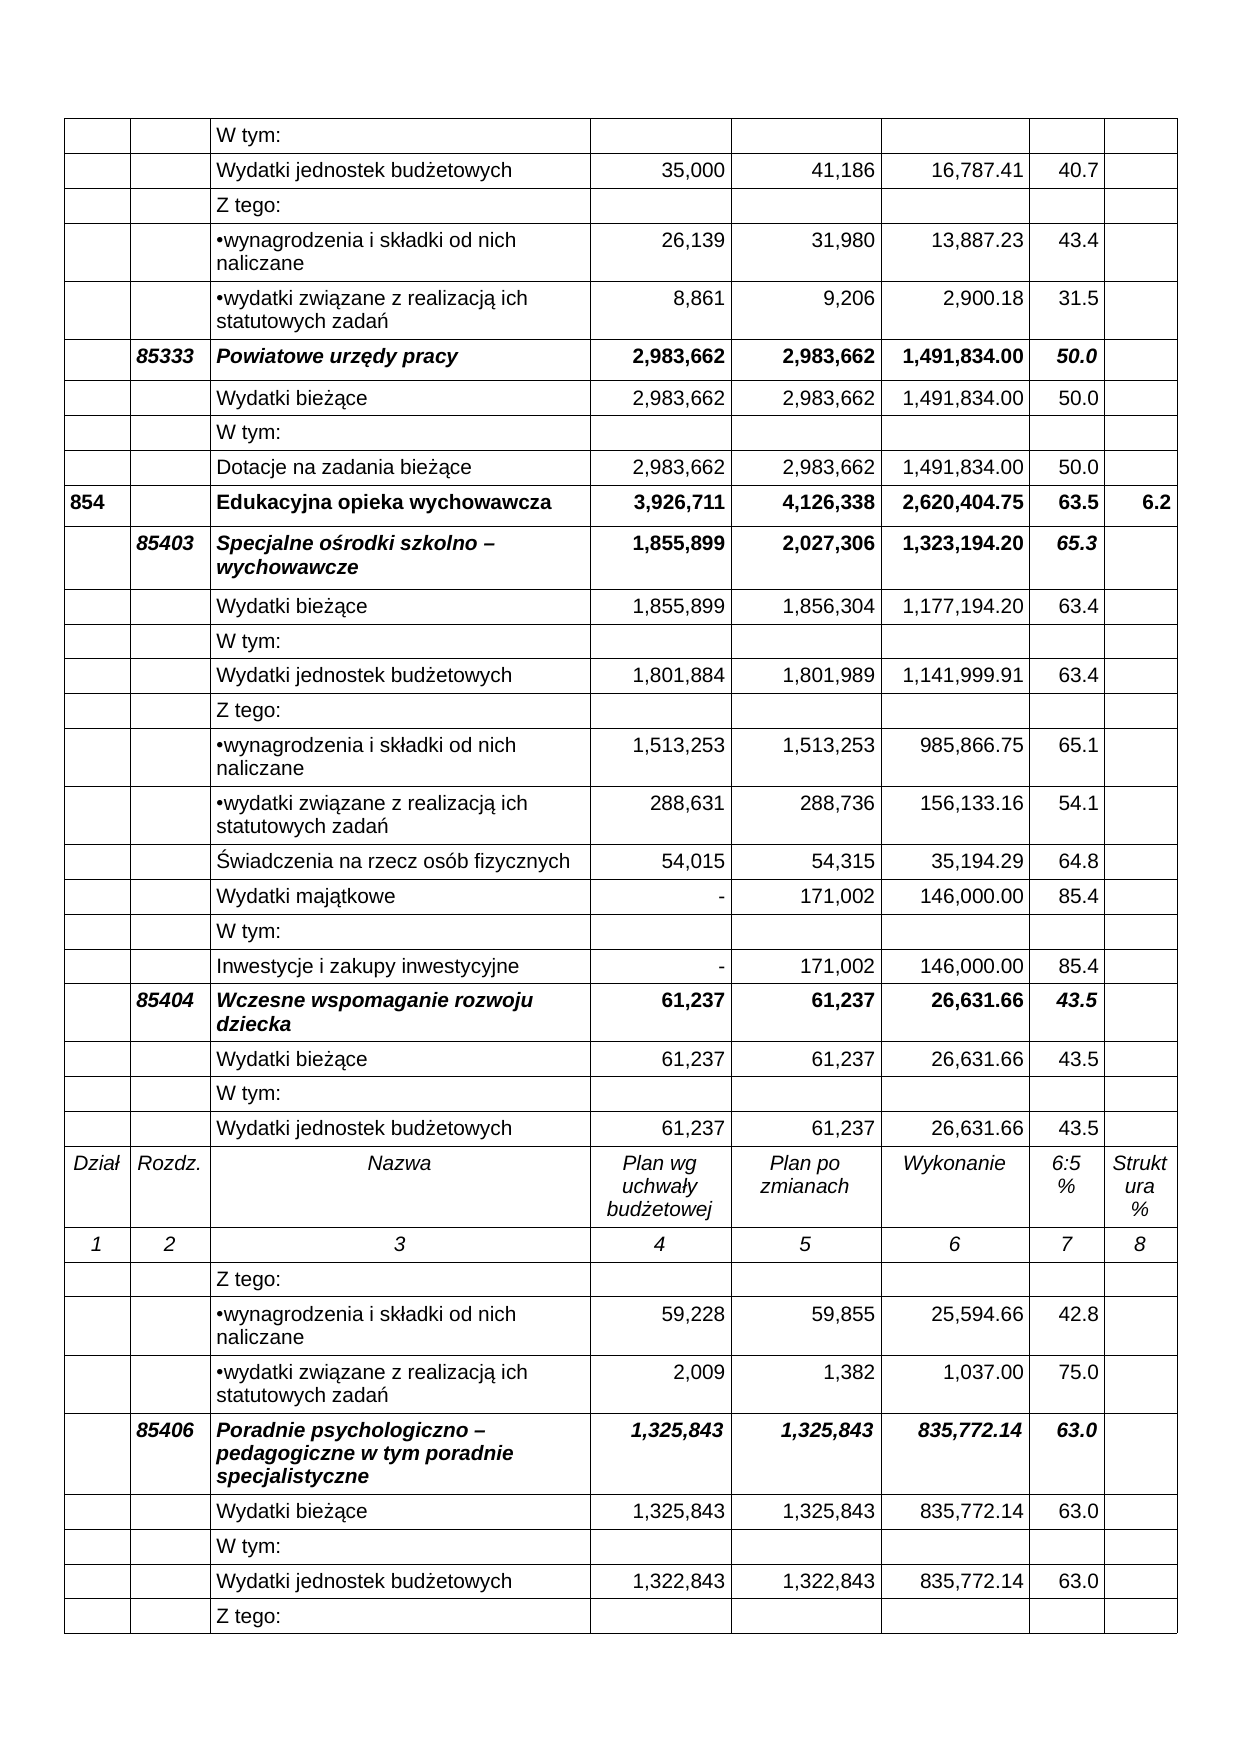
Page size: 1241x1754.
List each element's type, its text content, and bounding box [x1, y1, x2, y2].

table_cell 43,4 [1030, 224, 1104, 281]
table_cell [131, 1112, 210, 1146]
table_cell 43,5 [1030, 1112, 1104, 1146]
table_cell 1 382 [732, 1356, 881, 1413]
table_cell [1105, 154, 1177, 188]
table_cell wydatki związane z realizacją ich statutowych zadań [211, 787, 590, 844]
table_cell [882, 625, 1029, 658]
table_cell Inwestycje i zakupy inwestycyjne [211, 950, 590, 983]
table_cell - [591, 950, 731, 983]
table_cell [65, 1356, 130, 1413]
table_cell 146 000,00 [882, 880, 1029, 914]
table_cell Wydatki bieżące [211, 1042, 590, 1076]
table_cell Wydatki bieżące [211, 381, 590, 415]
table_cell [1105, 625, 1177, 658]
table_cell 1 801 989 [732, 659, 881, 693]
table_cell 2 983 662 [732, 381, 881, 415]
table_cell [131, 915, 210, 948]
table_cell 1 323 194,20 [882, 527, 1029, 589]
table_cell [65, 845, 130, 879]
table_cell [732, 694, 881, 728]
table_cell 41 186 [732, 154, 881, 188]
table_cell [65, 1414, 130, 1494]
table_cell [131, 451, 210, 484]
table_cell [65, 527, 130, 589]
table_cell Wydatki majątkowe [211, 880, 590, 914]
table_cell [65, 625, 130, 658]
table_cell [732, 119, 881, 153]
table_cell 61 237 [732, 984, 881, 1041]
table_cell [732, 1530, 881, 1563]
table_cell [1105, 340, 1177, 380]
table_cell 985 866,75 [882, 729, 1029, 786]
table_cell [131, 950, 210, 983]
table_cell 835 772,14 [882, 1414, 1029, 1494]
table_cell [65, 984, 130, 1041]
table_cell 5 [732, 1228, 881, 1262]
table_cell [65, 1077, 130, 1111]
table_cell [1030, 915, 1104, 948]
table_cell [65, 1263, 130, 1296]
table_cell [882, 694, 1029, 728]
table_cell wynagrodzenia i składki od nich naliczane [211, 224, 590, 281]
table_cell [65, 1599, 130, 1633]
table_cell 171 002 [732, 950, 881, 983]
table_cell [1105, 1112, 1177, 1146]
table_cell 3 [211, 1228, 590, 1262]
table_cell [65, 154, 130, 188]
table_cell 43,5 [1030, 1042, 1104, 1076]
table_cell [131, 1042, 210, 1076]
table_cell [732, 1599, 881, 1633]
table_cell [131, 119, 210, 153]
table_cell [131, 845, 210, 879]
table_cell 26 631,66 [882, 1112, 1029, 1146]
table_cell [131, 1495, 210, 1529]
table_cell Plan wg uchwały budżetowej [591, 1147, 731, 1227]
table_cell 171 002 [732, 880, 881, 914]
table_cell [131, 787, 210, 844]
table_cell [1105, 189, 1177, 222]
table_cell 85404 [131, 984, 210, 1041]
table_cell [131, 1356, 210, 1413]
table_cell wydatki związane z realizacją ich statutowych zadań [211, 282, 590, 339]
table_cell 85,4 [1030, 950, 1104, 983]
table_cell [65, 381, 130, 415]
table_cell [591, 119, 731, 153]
table_cell [1030, 416, 1104, 450]
table_cell 1 322 843 [591, 1565, 731, 1598]
table_cell [1105, 984, 1177, 1041]
table_cell 1 855 899 [591, 527, 731, 589]
table_cell [131, 590, 210, 623]
table_cell 50,0 [1030, 340, 1104, 380]
table_cell [882, 1530, 1029, 1563]
table_cell [65, 880, 130, 914]
table_cell 61 237 [732, 1112, 881, 1146]
table_cell [732, 1263, 881, 1296]
table_cell [1030, 1077, 1104, 1111]
table_cell W tym: [211, 915, 590, 948]
table_cell Dotacje na zadania bieżące [211, 451, 590, 484]
table_cell 1 855 899 [591, 590, 731, 623]
table_cell [1105, 787, 1177, 844]
table_cell 65,1 [1030, 729, 1104, 786]
table_cell 3 926 711 [591, 486, 731, 526]
table_cell 59 855 [732, 1297, 881, 1354]
table_cell 63,0 [1030, 1495, 1104, 1529]
table_cell - [591, 880, 731, 914]
table_cell W tym: [211, 119, 590, 153]
table_cell 2 009 [591, 1356, 731, 1413]
table_cell 1 513 253 [591, 729, 731, 786]
table_cell 64,8 [1030, 845, 1104, 879]
table_cell 26 631,66 [882, 984, 1029, 1041]
table_cell Z tego: [211, 1263, 590, 1296]
table_cell [131, 224, 210, 281]
table_cell Powiatowe urzędy pracy [211, 340, 590, 380]
table_cell [591, 694, 731, 728]
table_cell [131, 381, 210, 415]
table_cell 50,0 [1030, 381, 1104, 415]
table_cell 2 900,18 [882, 282, 1029, 339]
table_cell wynagrodzenia i składki od nich naliczane [211, 1297, 590, 1354]
table_cell Wczesne wspomaganie rozwoju dziecka [211, 984, 590, 1041]
table_cell [1105, 1599, 1177, 1633]
table_cell [65, 189, 130, 222]
table_cell Wydatki jednostek budżetowych [211, 154, 590, 188]
table_cell 25 594,66 [882, 1297, 1029, 1354]
table_cell [1105, 381, 1177, 415]
table_cell [1105, 590, 1177, 623]
table_cell [131, 486, 210, 526]
table_cell [65, 1495, 130, 1529]
table_cell [591, 1599, 731, 1633]
table_cell 8 [1105, 1228, 1177, 1262]
table_cell [65, 1530, 130, 1563]
table_cell [65, 694, 130, 728]
table_cell [131, 1530, 210, 1563]
table_cell 85406 [131, 1414, 210, 1494]
table_cell Plan po zmianach [732, 1147, 881, 1227]
table_cell 288 736 [732, 787, 881, 844]
table_cell 1 325 843 [591, 1414, 731, 1494]
table_cell [732, 625, 881, 658]
table_cell [1105, 1263, 1177, 1296]
table_cell [131, 1263, 210, 1296]
table_cell W tym: [211, 1530, 590, 1563]
table_cell 156 133,16 [882, 787, 1029, 844]
table_cell 54,1 [1030, 787, 1104, 844]
table_cell 2 983 662 [591, 381, 731, 415]
table_cell [131, 282, 210, 339]
table_cell 2 [131, 1228, 210, 1262]
table_cell 50,0 [1030, 451, 1104, 484]
table_cell Świadczenia na rzecz osób fizycznych [211, 845, 590, 879]
table_cell [131, 189, 210, 222]
table_cell wydatki związane z realizacją ich statutowych zadań [211, 1356, 590, 1413]
table_cell 40,7 [1030, 154, 1104, 188]
table_cell 2 620 404,75 [882, 486, 1029, 526]
table_cell 146 000,00 [882, 950, 1029, 983]
table_cell [131, 729, 210, 786]
table_cell [1105, 416, 1177, 450]
table_cell 1 856 304 [732, 590, 881, 623]
table_cell 4 [591, 1228, 731, 1262]
table_cell [65, 950, 130, 983]
table_cell 26 139 [591, 224, 731, 281]
table_cell 85,4 [1030, 880, 1104, 914]
table_cell 1 491 834,00 [882, 381, 1029, 415]
table_cell 1 [65, 1228, 130, 1262]
table_cell 1 325 843 [732, 1495, 881, 1529]
table_cell [65, 1297, 130, 1354]
table_cell W tym: [211, 416, 590, 450]
table_cell 54 315 [732, 845, 881, 879]
table_cell [1105, 880, 1177, 914]
table_cell [1105, 659, 1177, 693]
table_cell [882, 1599, 1029, 1633]
table_cell [1105, 1414, 1177, 1494]
table_cell 4 126 338 [732, 486, 881, 526]
table_cell [591, 915, 731, 948]
table_cell 2 983 662 [732, 340, 881, 380]
table_cell 835 772,14 [882, 1565, 1029, 1598]
table_cell W tym: [211, 1077, 590, 1111]
table_cell 854 [65, 486, 130, 526]
table_cell [732, 915, 881, 948]
table_cell [1030, 119, 1104, 153]
table_cell 61 237 [591, 984, 731, 1041]
table_cell [1105, 527, 1177, 589]
table_cell [1105, 1297, 1177, 1354]
table_cell 2 983 662 [591, 451, 731, 484]
table_cell Wydatki bieżące [211, 1495, 590, 1529]
table_cell 288 631 [591, 787, 731, 844]
table_cell 1 037,00 [882, 1356, 1029, 1413]
table_cell Specjalne ośrodki szkolno – wychowawcze [211, 527, 590, 589]
table_cell 8 861 [591, 282, 731, 339]
table_cell [882, 1263, 1029, 1296]
table_cell wynagrodzenia i składki od nich naliczane [211, 729, 590, 786]
table_cell 1 491 834,00 [882, 340, 1029, 380]
table_cell 42,8 [1030, 1297, 1104, 1354]
table_cell [1105, 451, 1177, 484]
table_cell Z tego: [211, 694, 590, 728]
table_cell Wydatki jednostek budżetowych [211, 1565, 590, 1598]
table_cell [1030, 1599, 1104, 1633]
table_cell [65, 340, 130, 380]
table_cell 16 787,41 [882, 154, 1029, 188]
table_cell 1 325 843 [732, 1414, 881, 1494]
table_cell Rozdz. [131, 1147, 210, 1227]
table_cell 13 887,23 [882, 224, 1029, 281]
table_cell [882, 915, 1029, 948]
table_cell 61 237 [591, 1042, 731, 1076]
table_cell [65, 1042, 130, 1076]
table_cell 2 027 306 [732, 527, 881, 589]
table_cell 31,5 [1030, 282, 1104, 339]
table_cell [65, 119, 130, 153]
table_cell 63,4 [1030, 590, 1104, 623]
table_cell 63,0 [1030, 1414, 1104, 1494]
table_cell [591, 1077, 731, 1111]
table_cell 26 631,66 [882, 1042, 1029, 1076]
table_cell 2 983 662 [732, 451, 881, 484]
table_cell [732, 416, 881, 450]
table_cell [591, 1263, 731, 1296]
table_cell 9 206 [732, 282, 881, 339]
table_cell 6 [882, 1228, 1029, 1262]
table_cell [1105, 950, 1177, 983]
table_cell Wykonanie [882, 1147, 1029, 1227]
table_cell 6,2 [1105, 486, 1177, 526]
table_cell 43,5 [1030, 984, 1104, 1041]
table_cell [131, 416, 210, 450]
table_cell [65, 915, 130, 948]
table_cell Wydatki jednostek budżetowych [211, 1112, 590, 1146]
table_cell [65, 451, 130, 484]
table_cell Wydatki bieżące [211, 590, 590, 623]
table_cell [1105, 119, 1177, 153]
table_cell 1 141 999,91 [882, 659, 1029, 693]
table_cell W tym: [211, 625, 590, 658]
table_cell Struktura % [1105, 1147, 1177, 1227]
table_cell [131, 1077, 210, 1111]
table_cell [65, 787, 130, 844]
table_cell 65,3 [1030, 527, 1104, 589]
table_cell [882, 416, 1029, 450]
table_cell [65, 416, 130, 450]
table_cell Z tego: [211, 189, 590, 222]
table_cell 35 194,29 [882, 845, 1029, 879]
table_cell [1105, 282, 1177, 339]
table_cell 61 237 [732, 1042, 881, 1076]
table_cell [1030, 1530, 1104, 1563]
table_cell [65, 590, 130, 623]
table_cell [1030, 694, 1104, 728]
table_cell [1105, 915, 1177, 948]
table_cell [1105, 1077, 1177, 1111]
table_cell [732, 1077, 881, 1111]
table_cell [1105, 1495, 1177, 1529]
table_cell 1 177 194,20 [882, 590, 1029, 623]
table_cell 63,4 [1030, 659, 1104, 693]
table_cell [591, 416, 731, 450]
table_cell [1105, 845, 1177, 879]
table_cell [131, 1565, 210, 1598]
table_cell 54 015 [591, 845, 731, 879]
table_cell 59 228 [591, 1297, 731, 1354]
table_cell [1105, 1530, 1177, 1563]
table_cell [1105, 224, 1177, 281]
table_cell 75,0 [1030, 1356, 1104, 1413]
table_cell [65, 224, 130, 281]
table_cell [1105, 1042, 1177, 1076]
table_cell [1030, 189, 1104, 222]
table_cell [882, 119, 1029, 153]
table_cell 7 [1030, 1228, 1104, 1262]
table_cell 6:5 % [1030, 1147, 1104, 1227]
table_cell 1 491 834,00 [882, 451, 1029, 484]
table_cell [65, 659, 130, 693]
table_cell Z tego: [211, 1599, 590, 1633]
table_cell [131, 625, 210, 658]
table_cell [65, 282, 130, 339]
table_cell [591, 1530, 731, 1563]
table_cell 63,5 [1030, 486, 1104, 526]
table_cell [1105, 694, 1177, 728]
table_cell 31 980 [732, 224, 881, 281]
table_cell 835 772,14 [882, 1495, 1029, 1529]
table_cell 1 322 843 [732, 1565, 881, 1598]
table_cell 35 000 [591, 154, 731, 188]
table_cell Wydatki jednostek budżetowych [211, 659, 590, 693]
table_cell [591, 189, 731, 222]
table_cell Poradnie psychologiczno – pedagogiczne w tym poradnie specjalistyczne [211, 1414, 590, 1494]
table_cell [1030, 625, 1104, 658]
table_cell [131, 694, 210, 728]
table_cell Edukacyjna opieka wychowawcza [211, 486, 590, 526]
table_cell 61 237 [591, 1112, 731, 1146]
table_cell 1 801 884 [591, 659, 731, 693]
table_cell [131, 154, 210, 188]
table_cell 2 983 662 [591, 340, 731, 380]
table_cell 85333 [131, 340, 210, 380]
table_cell Nazwa [211, 1147, 590, 1227]
table_cell [131, 1599, 210, 1633]
table_cell [65, 729, 130, 786]
table_cell [65, 1565, 130, 1598]
table_cell [732, 189, 881, 222]
table_cell [591, 625, 731, 658]
table_cell [882, 1077, 1029, 1111]
table_cell 1 325 843 [591, 1495, 731, 1529]
table_cell [131, 1297, 210, 1354]
table_cell 63,0 [1030, 1565, 1104, 1598]
table_cell Dział [65, 1147, 130, 1227]
table_cell [882, 189, 1029, 222]
table_cell [131, 659, 210, 693]
table_cell [1030, 1263, 1104, 1296]
table_cell 85403 [131, 527, 210, 589]
table_cell [65, 1112, 130, 1146]
table_cell 1 513 253 [732, 729, 881, 786]
table_cell [1105, 729, 1177, 786]
table_cell [1105, 1565, 1177, 1598]
table_cell [1105, 1356, 1177, 1413]
table_cell [131, 880, 210, 914]
